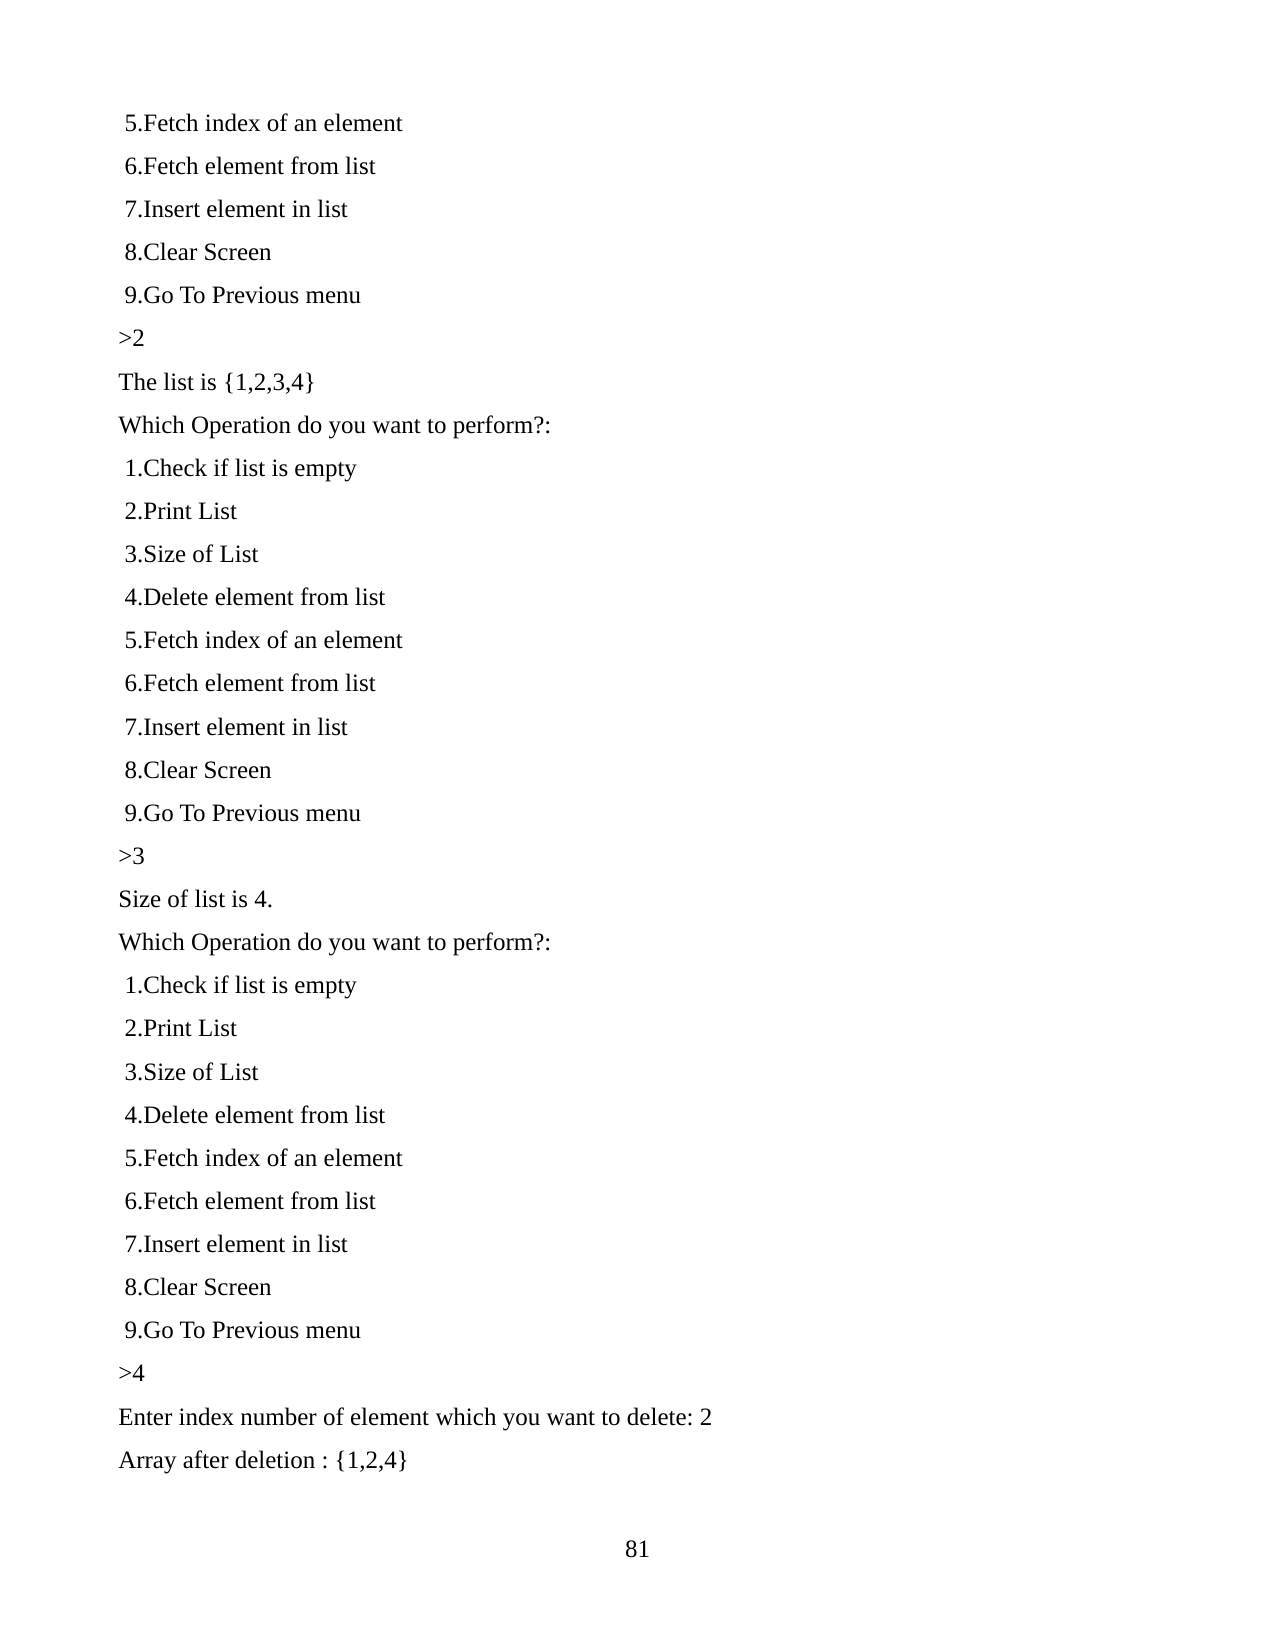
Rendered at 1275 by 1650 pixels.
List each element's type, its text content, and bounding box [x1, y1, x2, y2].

text 5.Fetch index of an element [118, 1143, 1157, 1172]
text 4.Delete element from list [118, 582, 1157, 611]
text 5.Fetch index of an element [118, 625, 1157, 654]
text Size of list is 4. [118, 884, 1157, 913]
text 6.Fetch element from list [118, 151, 1157, 180]
text Enter index number of element which you want to delete: 2 [118, 1402, 1157, 1430]
text 1.Check if list is empty [118, 453, 1157, 482]
text 7.Insert element in list [118, 712, 1157, 740]
text 2.Print List [118, 496, 1157, 525]
text 6.Fetch element from list [118, 668, 1157, 697]
text Which Operation do you want to perform?: [118, 927, 1157, 956]
text 4.Delete element from list [118, 1100, 1157, 1128]
text >2 [118, 323, 1157, 352]
text >4 [118, 1358, 1157, 1387]
text 1.Check if list is empty [118, 970, 1157, 999]
text 6.Fetch element from list [118, 1186, 1157, 1215]
text 8.Clear Screen [118, 1272, 1157, 1301]
text 5.Fetch index of an element [118, 108, 1157, 137]
text 8.Clear Screen [118, 237, 1157, 266]
text 9.Go To Previous menu [118, 1315, 1157, 1344]
text >3 [118, 841, 1157, 870]
text 7.Insert element in list [118, 194, 1157, 223]
text 2.Print List [118, 1013, 1157, 1042]
text 3.Size of List [118, 539, 1157, 568]
text 8.Clear Screen [118, 755, 1157, 783]
text 9.Go To Previous menu [118, 798, 1157, 827]
text 3.Size of List [118, 1057, 1157, 1085]
text 7.Insert element in list [118, 1229, 1157, 1258]
text Array after deletion : {1,2,4} [118, 1445, 1157, 1473]
text 9.Go To Previous menu [118, 280, 1157, 309]
text The list is {1,2,3,4} [118, 367, 1157, 395]
text Which Operation do you want to perform?: [118, 410, 1157, 438]
